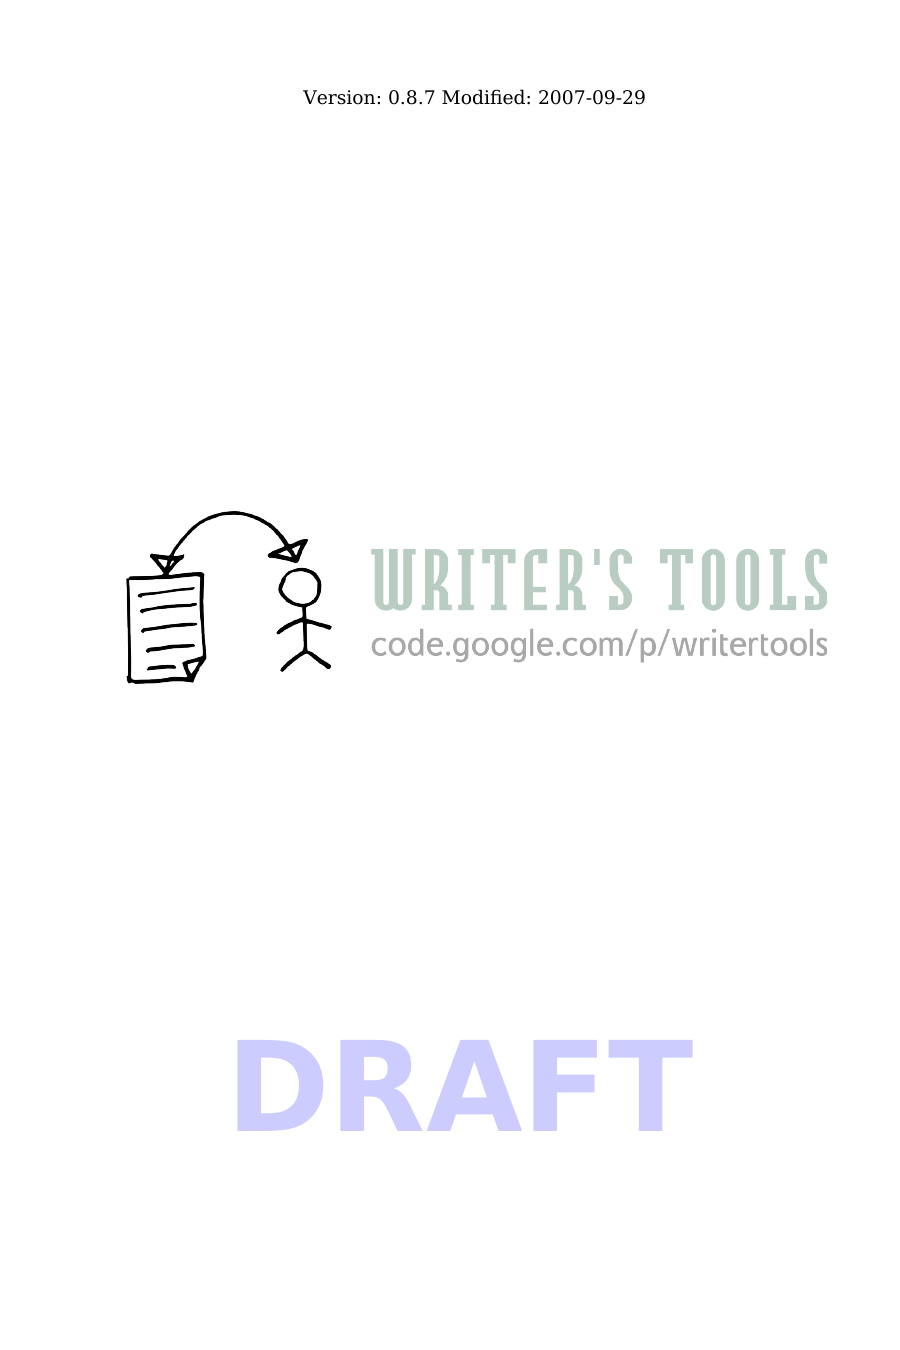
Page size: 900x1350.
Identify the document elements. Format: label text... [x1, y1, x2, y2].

list Version: 0.8.7 Modified: 2007-09-29 [124, 87, 825, 109]
text DRAFT [226, 1016, 700, 1161]
picture [126, 511, 828, 684]
